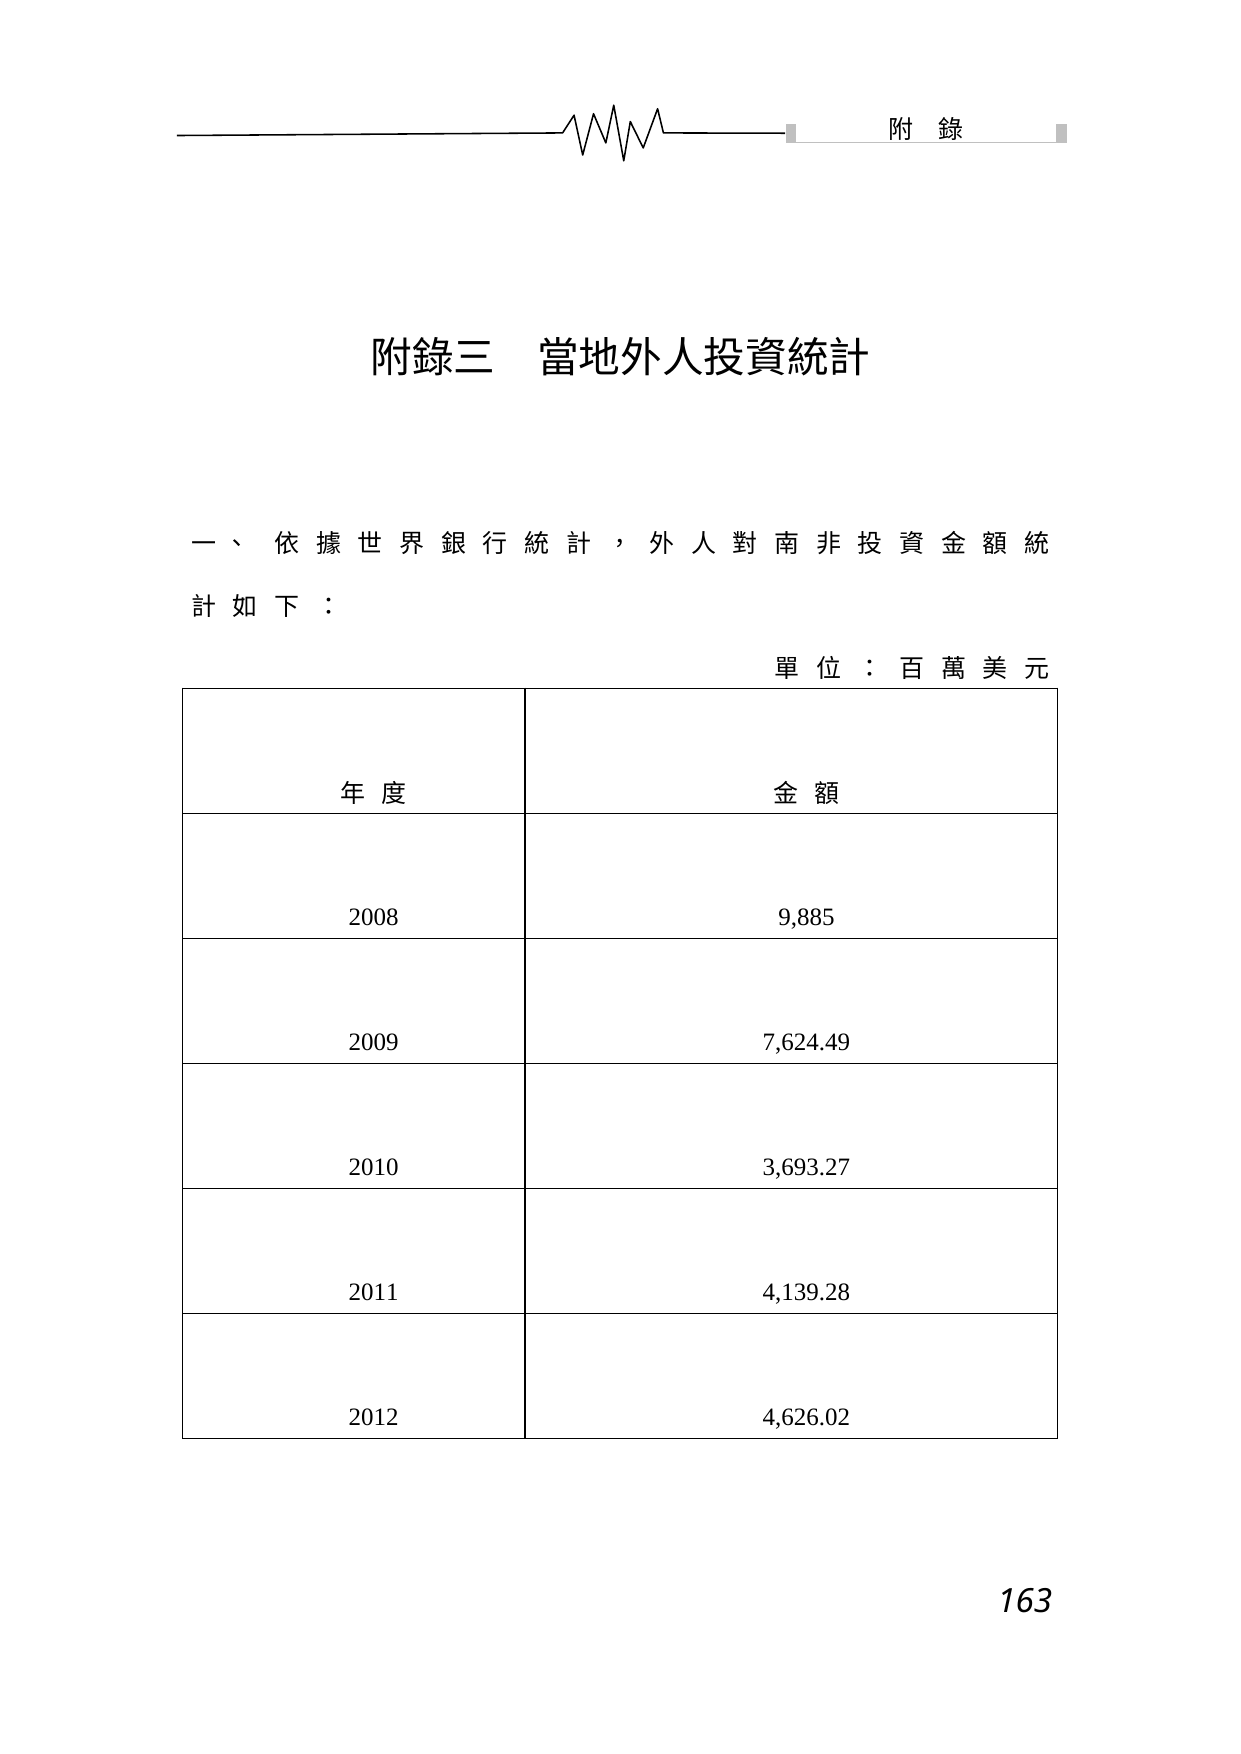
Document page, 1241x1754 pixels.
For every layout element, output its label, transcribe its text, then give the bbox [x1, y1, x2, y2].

table_cell 2008 [183, 814, 524, 938]
table_cell 2011 [183, 1189, 524, 1313]
table_cell 2010 [183, 1064, 524, 1188]
table_cell 4,139.28 [526, 1189, 1057, 1313]
table_cell 4,626.02 [526, 1314, 1057, 1438]
text 附錄三 當地外人投資統計 [183, 313, 1058, 375]
table_header 金額 [526, 689, 1057, 813]
table_cell 7,624.49 [526, 939, 1057, 1063]
table_cell 2012 [183, 1314, 524, 1438]
text 單位：百萬美元 [183, 625, 1058, 688]
table_header 年度 [183, 689, 524, 813]
table_cell 9,885 [526, 814, 1057, 938]
text 一、依據世界銀行統計，外人對南非投資金額統計如下： [183, 500, 1058, 625]
table_cell 3,693.27 [526, 1064, 1057, 1188]
table_cell 2009 [183, 939, 524, 1063]
